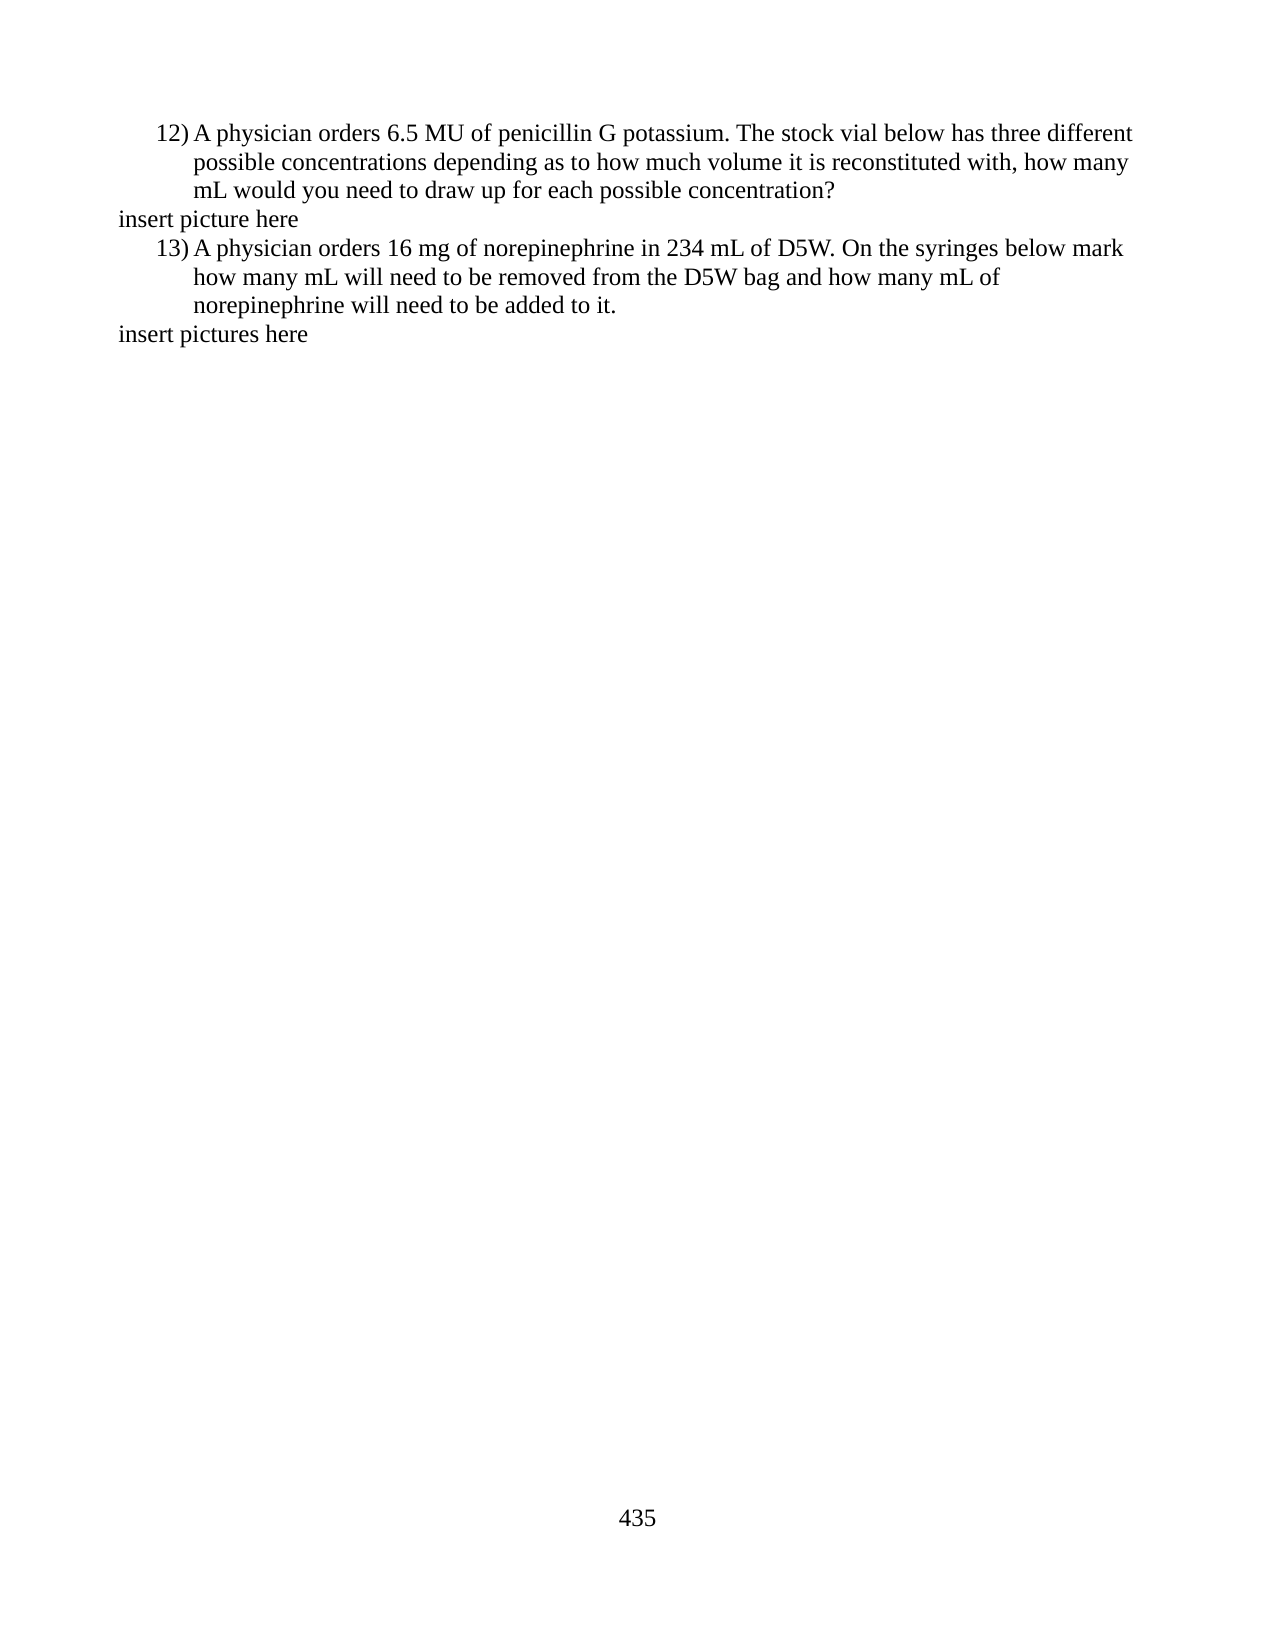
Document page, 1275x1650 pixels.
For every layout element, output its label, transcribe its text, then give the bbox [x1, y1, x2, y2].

text insert pictures here [118, 319, 1157, 348]
list A physician orders 6.5 MU of penicillin G potassium. The stock vial below has three different possible concentrations depending as to how much volume it is reconstituted with, how many mL would you need to draw up for each possible concentration? [156, 118, 1157, 204]
text insert picture here [118, 204, 1157, 233]
list A physician orders 16 mg of norepinephrine in 234 mL of D5W. On the syringes below mark how many mL will need to be removed from the D5W bag and how many mL of norepinephrine will need to be added to it. [156, 233, 1157, 319]
